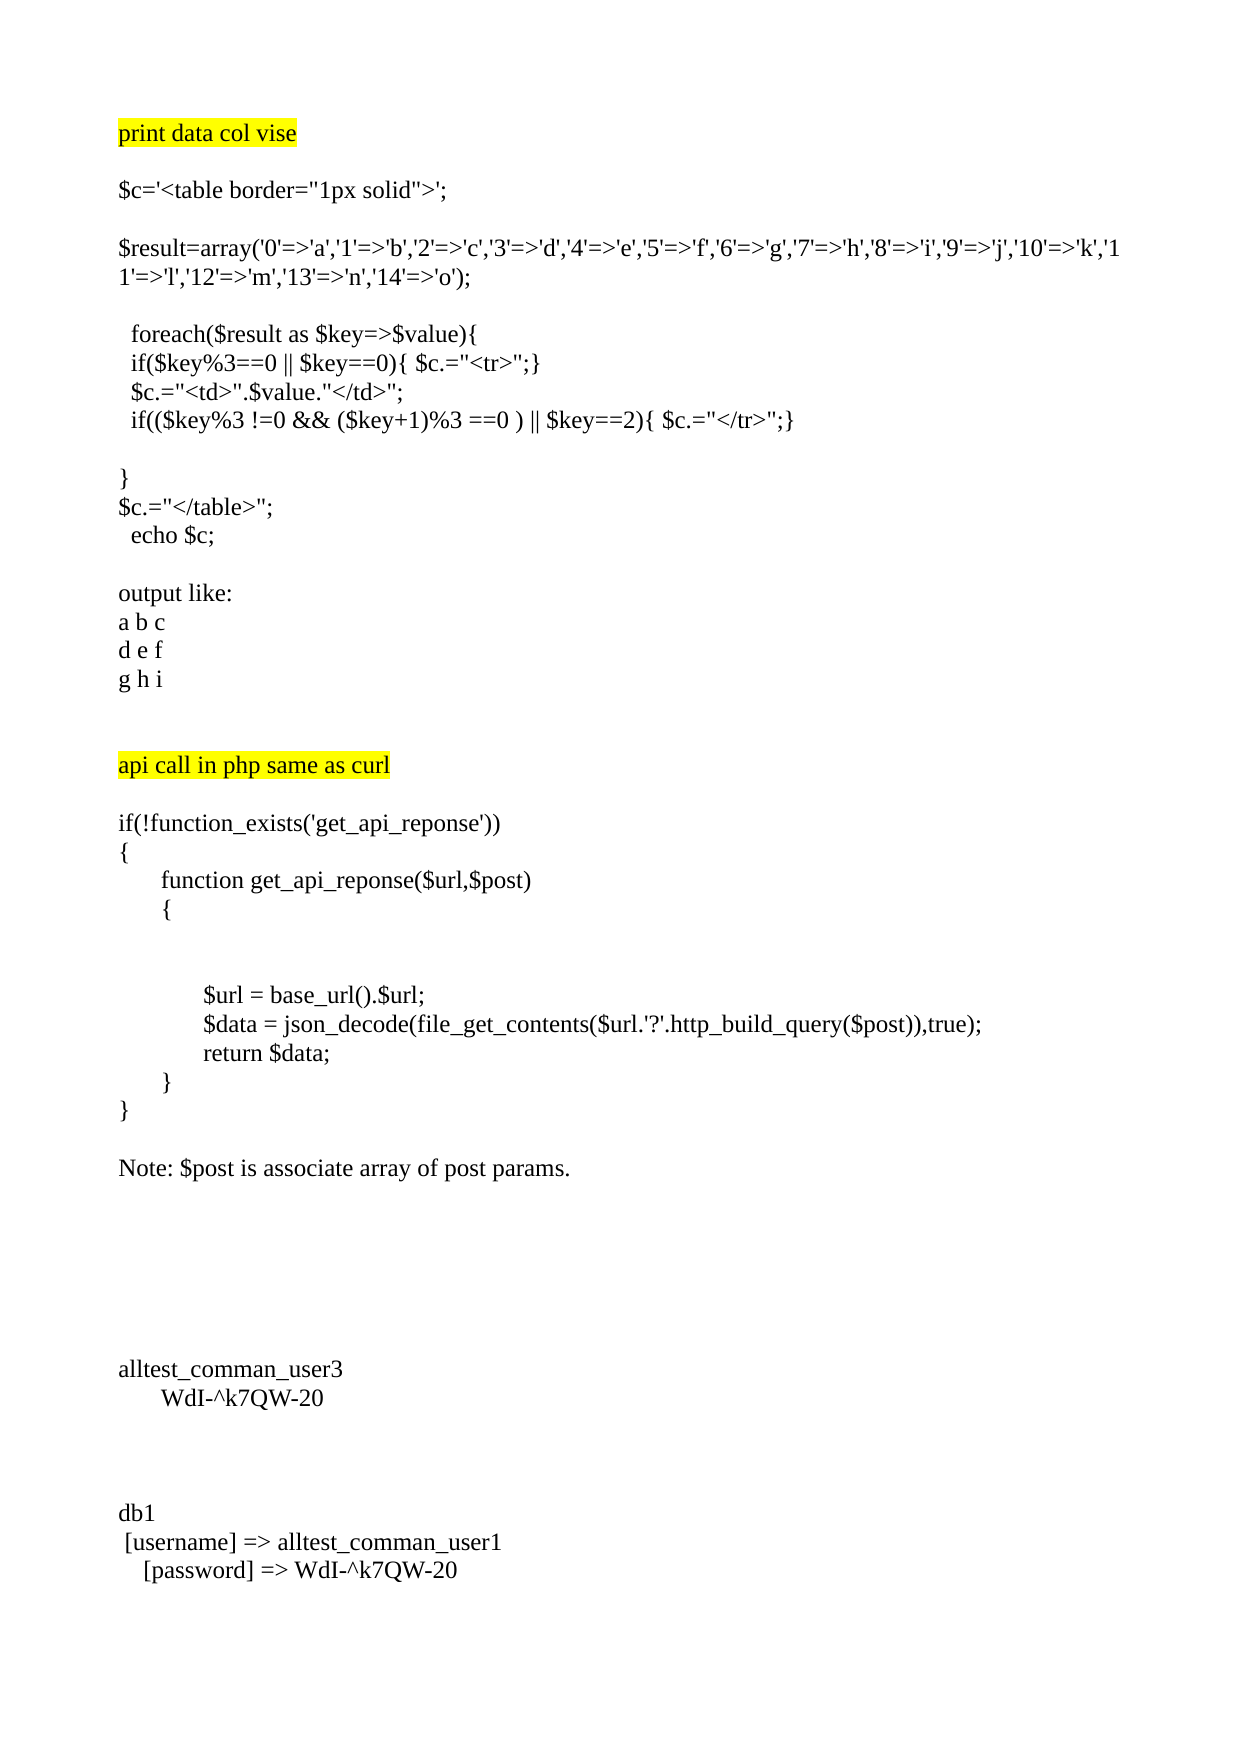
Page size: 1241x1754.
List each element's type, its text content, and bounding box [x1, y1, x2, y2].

text db1 [118, 1498, 1122, 1527]
text [username] => alltest_comman_user1 [118, 1527, 1122, 1556]
text alltest_comman_user3 [118, 1354, 1122, 1383]
text function get_api_reponse($url,$post) [118, 866, 1122, 894]
text api call in php same as curl [118, 751, 1122, 779]
text { [118, 837, 1122, 866]
text d e f [118, 636, 1122, 664]
text if(!function_exists('get_api_reponse')) [118, 808, 1122, 837]
text $c.="<td>".$value."</td>"; [118, 377, 1122, 406]
text Note: $post is associate array of post params. [118, 1153, 1122, 1182]
text } [118, 1096, 1122, 1124]
text if(($key%3 !=0 && ($key+1)%3 ==0 ) || $key==2){ $c.="</tr>";} [118, 406, 1122, 434]
text WdI-^k7QW-20 [118, 1383, 1122, 1412]
text $result=array('0'=>'a','1'=>'b','2'=>'c','3'=>'d','4'=>'e','5'=>'f','6'=>'g','7'=>'h','8'=>'i','9'=>'j','10'=>'k','11'=>'l','12'=>'m','13'=>'n','14'=>'o'); [118, 233, 1122, 291]
text a b c [118, 607, 1122, 636]
text $url = base_url().$url; [118, 981, 1122, 1009]
text { [118, 894, 1122, 923]
text [password] => WdI-^k7QW-20 [118, 1556, 1122, 1584]
text output like: [118, 578, 1122, 607]
text $c.="</table>"; [118, 492, 1122, 521]
text print data col vise [118, 118, 1122, 147]
text echo $c; [118, 521, 1122, 549]
text } [118, 1067, 1122, 1096]
text $data = json_decode(file_get_contents($url.'?'.http_build_query($post)),true); [118, 1009, 1122, 1038]
text } [118, 463, 1122, 492]
text return $data; [118, 1038, 1122, 1067]
text g h i [118, 664, 1122, 693]
text if($key%3==0 || $key==0){ $c.="<tr>";} [118, 348, 1122, 377]
text foreach($result as $key=>$value){ [118, 319, 1122, 348]
text $c='<table border="1px solid">'; [118, 176, 1122, 204]
